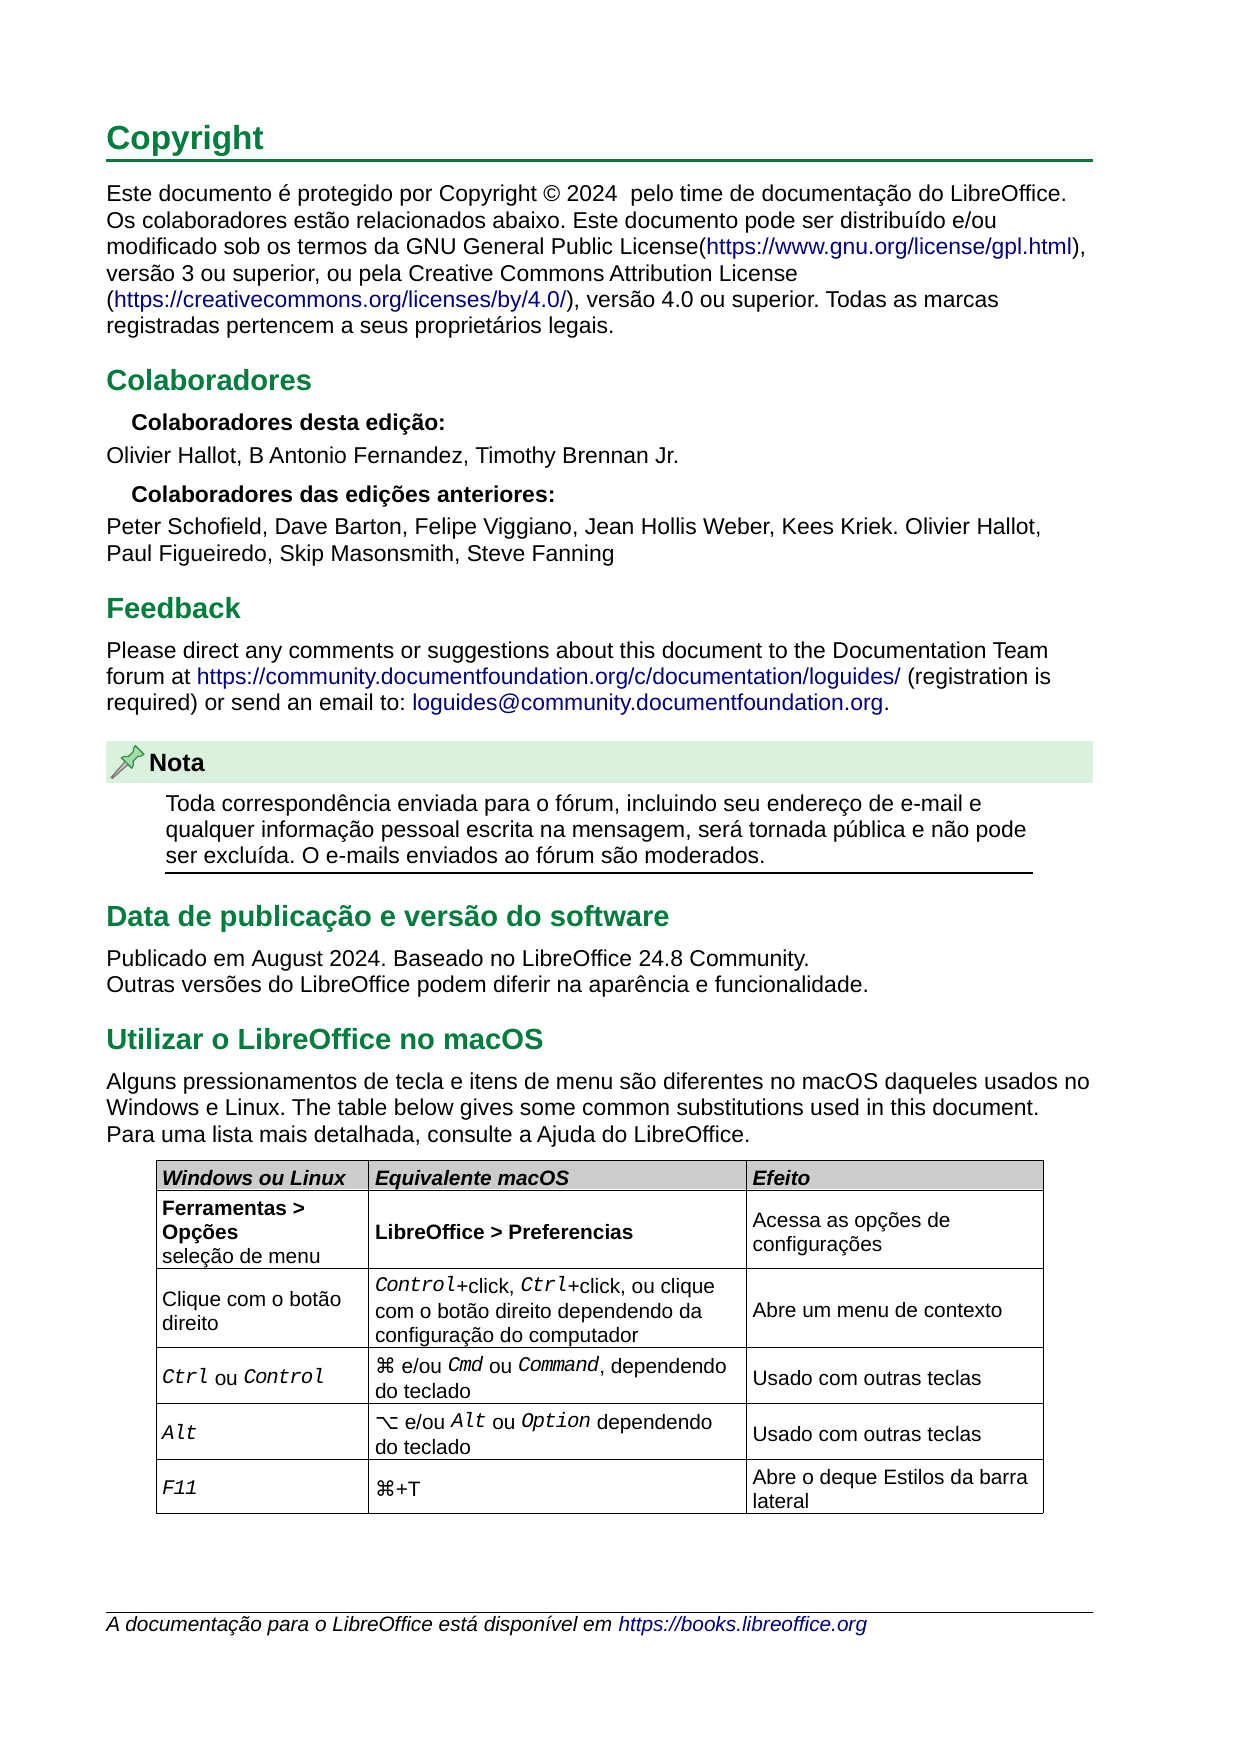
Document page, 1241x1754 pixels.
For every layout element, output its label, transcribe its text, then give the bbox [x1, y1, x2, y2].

subtitle Copyright [106, 118, 1093, 159]
table_cell LibreOffice > Preferencias [369, 1191, 746, 1267]
text Toda correspondência enviada para o fórum, incluindo seu endereço de e-mail e qualquer informação pessoal escrita na mensagem, será tornada pública e não pode ser excluída. O e-mails enviados ao fórum são moderados. [165, 790, 1033, 872]
text Olivier Hallot, B Antonio Fernandez, Timothy Brennan Jr. [106, 442, 1093, 468]
table_cell Clique com o botão direito [157, 1269, 368, 1347]
subtitle Colaboradores [106, 363, 1093, 397]
text Colaboradores desta edição: [131, 409, 1093, 436]
table_cell Ctrl ou Control [157, 1348, 368, 1403]
text Please direct any comments or suggestions about this document to the Documentation Team forum at https://community.documentfoundation.org/c/documentation/loguides/ (registration is required) or send an email to: loguides@community.documentfoundation.org. [106, 637, 1093, 716]
text Este documento é protegido por Copyright © 2024 pelo time de documentação do LibreOffice. Os colaboradores estão relacionados abaixo. Este documento pode ser distribuído e/ou modificado sob os termos da GNU General Public License(https://www.gnu.org/license/gpl.html), versão 3 ou superior, ou pela Creative Commons Attribution License (https://creativecommons.org/licenses/by/4.0/), versão 4.0 ou superior. Todas as marcas registradas pertencem a seus proprietários legais. [106, 180, 1093, 338]
subtitle Utilizar o LibreOffice no macOS [106, 1022, 1093, 1056]
table_cell Usado com outras teclas [747, 1348, 1043, 1403]
table_cell Acessa as opções de configurações [747, 1191, 1043, 1267]
text Publicado em Agosto de 2024. Baseado no LibreOffice 24.8 Community. Outras versões do LibreOffice podem diferir na aparência e funcionalidade. [106, 944, 1093, 997]
table_cell ⌥ e/ou Alt ou Option dependendo do teclado [369, 1404, 746, 1459]
table_cell Usado com outras teclas [747, 1404, 1043, 1459]
table_cell Abre um menu de contexto [747, 1269, 1043, 1347]
subtitle Feedback [106, 591, 1093, 624]
table_cell ⌘+T [369, 1460, 746, 1513]
text Alguns pressionamentos de tecla e itens de menu são diferentes no macOS daqueles usados no Windows e Linux. The table below gives some common substitutions used in this document. Para uma lista mais detalhada, consulte a Ajuda do LibreOffice. [106, 1068, 1093, 1147]
table_header Efeito [747, 1161, 1043, 1189]
table_cell Abre o deque Estilos da barra lateral [747, 1460, 1043, 1513]
text Peter Schofield, Dave Barton, Felipe Viggiano, Jean Hollis Weber, Kees Kriek. Olivier Hallot, Paul Figueiredo, Skip Masonsmith, Steve Fanning [106, 513, 1093, 566]
table_cell F11 [157, 1460, 368, 1513]
table_cell Control+click, Ctrl+click, ou clique com o botão direito dependendo da configuração do computador [369, 1269, 746, 1347]
table_header Equivalente macOS [369, 1161, 746, 1189]
table_cell Ferramentas > Opções seleção de menu [157, 1191, 368, 1267]
table_cell Alt [157, 1404, 368, 1459]
table_header Windows ou Linux [157, 1161, 368, 1189]
subtitle Nota [148, 741, 1093, 783]
table_cell ⌘ e/ou Cmd ou Command, dependendo do teclado [369, 1348, 746, 1403]
subtitle Data de publicação e versão do software [106, 898, 1093, 932]
text Colaboradores das edições anteriores: [131, 481, 1093, 507]
